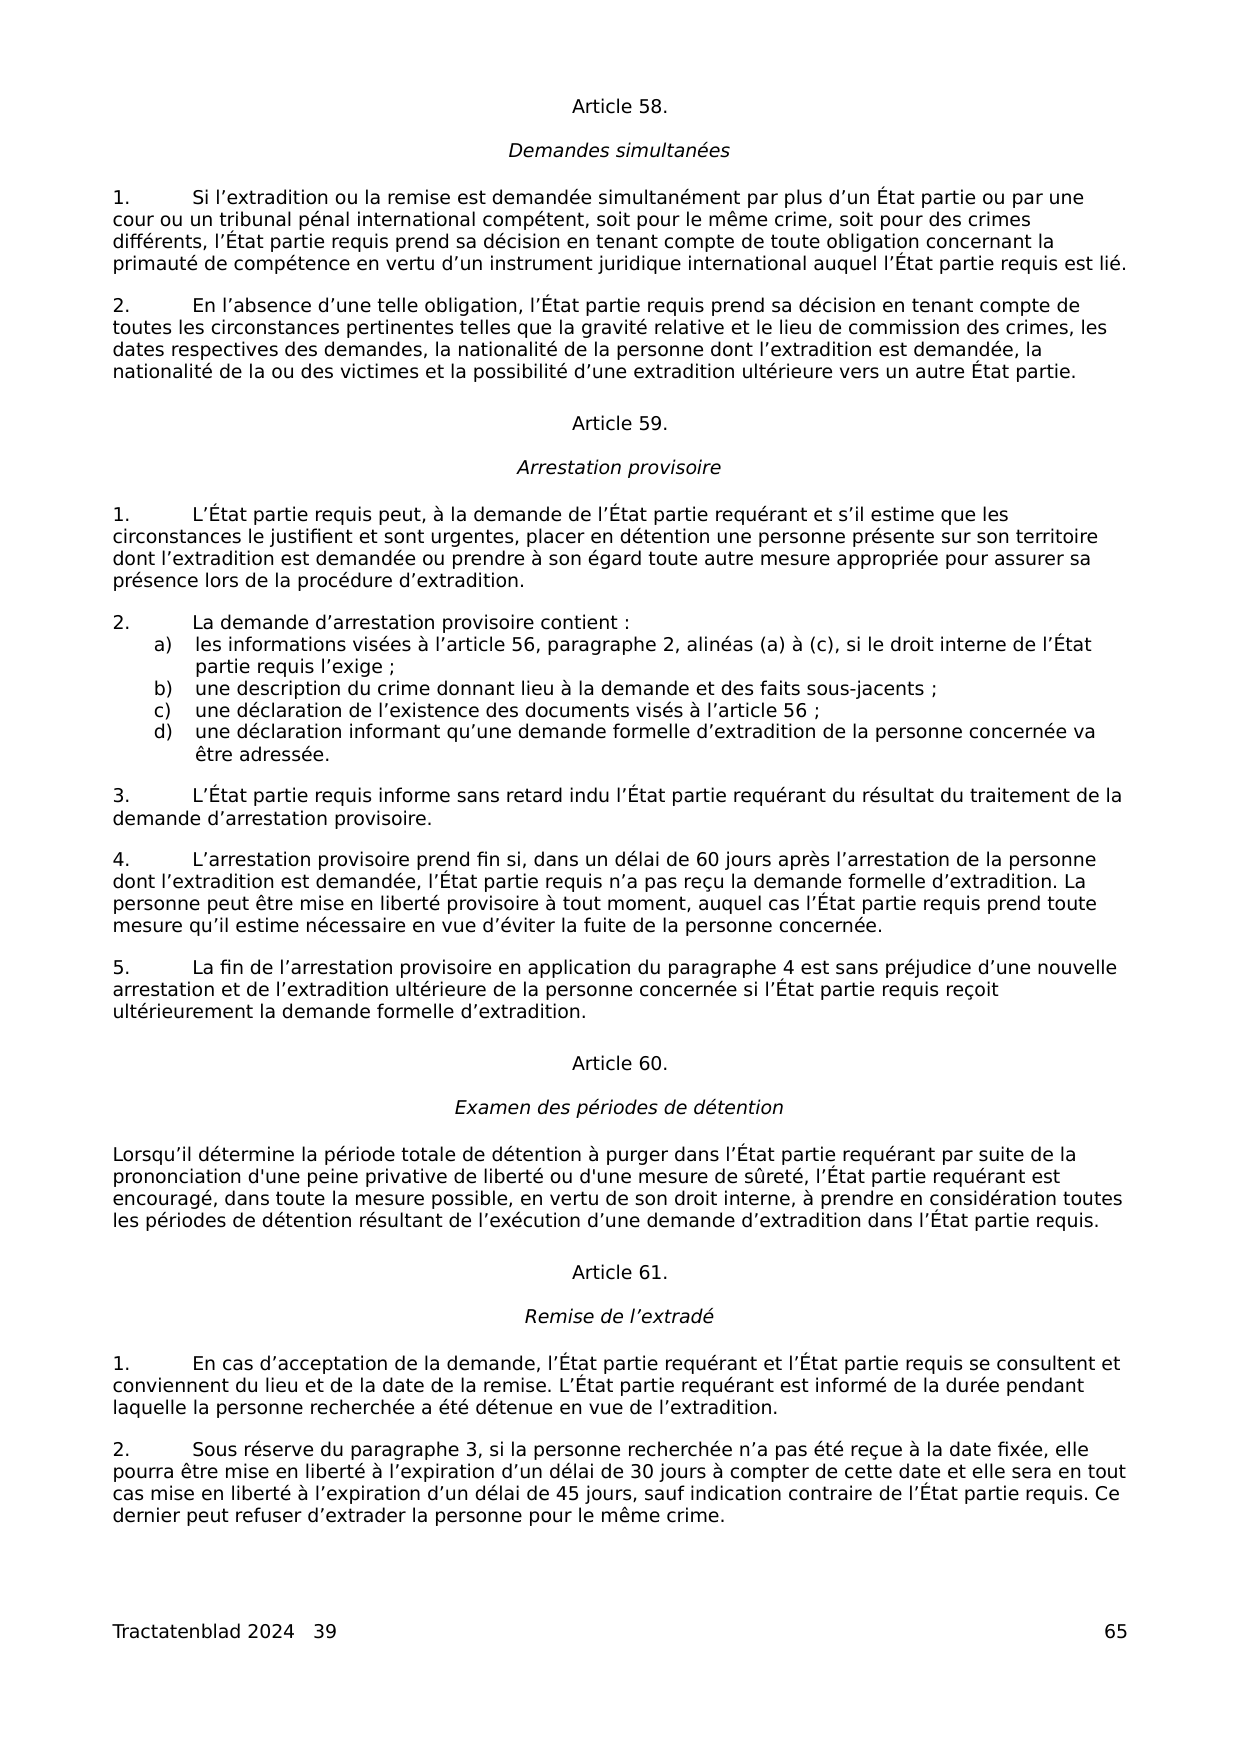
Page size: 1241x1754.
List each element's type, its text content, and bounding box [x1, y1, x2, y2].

text 2. Sous réserve du paragraphe 3, si la personne recherchée n’a pas été reçue à la date fixée, elle pourra être mise en liberté à l’expiration d’un délai de 30 jours à compter de cette date et elle sera en tout cas mise en liberté à l’expiration d’un délai de 45 jours, sauf indication contraire de l’État partie requis. Ce dernier peut refuser d’extrader la personne pour le même crime. [112, 1439, 1128, 1527]
text 1. Si l’extradition ou la remise est demandée simultanément par plus d’un État partie ou par une cour ou un tribunal pénal international compétent, soit pour le même crime, soit pour des crimes différents, l’État partie requis prend sa décision en tenant compte de toute obligation concernant la primauté de compétence en vertu d’un instrument juridique international auquel l’État partie requis est lié. [112, 187, 1128, 275]
subtitle Article 58. Demandes simultanées [112, 96, 1128, 162]
text Lorsqu’il détermine la période totale de détention à purger dans l’État partie requérant par suite de la prononciation d'une peine privative de liberté ou d'une mesure de sûreté, l’État partie requérant est encouragé, dans toute la mesure possible, en vertu de son droit interne, à prendre en considération toutes les périodes de détention résultant de l’exécution d’une demande d’extradition dans l’État partie requis. [112, 1144, 1128, 1232]
text 1. L’État partie requis peut, à la demande de l’État partie requérant et s’il estime que les circonstances le justifient et sont urgentes, placer en détention une personne présente sur son territoire dont l’extradition est demandée ou prendre à son égard toute autre mesure appropriée pour assurer sa présence lors de la procédure d’extradition. [112, 504, 1128, 592]
text 2. En l’absence d’une telle obligation, l’État partie requis prend sa décision en tenant compte de toutes les circonstances pertinentes telles que la gravité relative et le lieu de commission des crimes, les dates respectives des demandes, la nationalité de la personne dont l’extradition est demandée, la nationalité de la ou des victimes et la possibilité d’une extradition ultérieure vers un autre État partie. [112, 295, 1128, 383]
text c) une déclaration de l’existence des documents visés à l’article 56 ; [153, 699, 1128, 721]
subtitle Article 60. Examen des périodes de détention [112, 1053, 1128, 1119]
text b) une description du crime donnant lieu à la demande et des faits sous-jacents ; [153, 677, 1128, 699]
subtitle Article 61. Remise de l’extradé [112, 1262, 1128, 1328]
subtitle Article 59. Arrestation provisoire [112, 413, 1128, 479]
text 5. La fin de l’arrestation provisoire en application du paragraphe 4 est sans préjudice d’une nouvelle arrestation et de l’extradition ultérieure de la personne concernée si l’État partie requis reçoit ultérieurement la demande formelle d’extradition. [112, 957, 1128, 1023]
text 2. La demande d’arrestation provisoire contient : [112, 612, 1128, 633]
text a) les informations visées à l’article 56, paragraphe 2, alinéas (a) à (c), si le droit interne de l’État partie requis l’exige ; [153, 633, 1128, 677]
text 4. L’arrestation provisoire prend fin si, dans un délai de 60 jours après l’arrestation de la personne dont l’extradition est demandée, l’État partie requis n’a pas reçu la demande formelle d’extradition. La personne peut être mise en liberté provisoire à tout moment, auquel cas l’État partie requis prend toute mesure qu’il estime nécessaire en vue d’éviter la fuite de la personne concernée. [112, 849, 1128, 937]
text d) une déclaration informant qu’une demande formelle d’extradition de la personne concernée va être adressée. [153, 721, 1128, 765]
text 1. En cas d’acceptation de la demande, l’État partie requérant et l’État partie requis se consultent et conviennent du lieu et de la date de la remise. L’État partie requérant est informé de la durée pendant laquelle la personne recherchée a été détenue en vue de l’extradition. [112, 1353, 1128, 1419]
text 3. L’État partie requis informe sans retard indu l’État partie requérant du résultat du traitement de la demande d’arrestation provisoire. [112, 785, 1128, 829]
